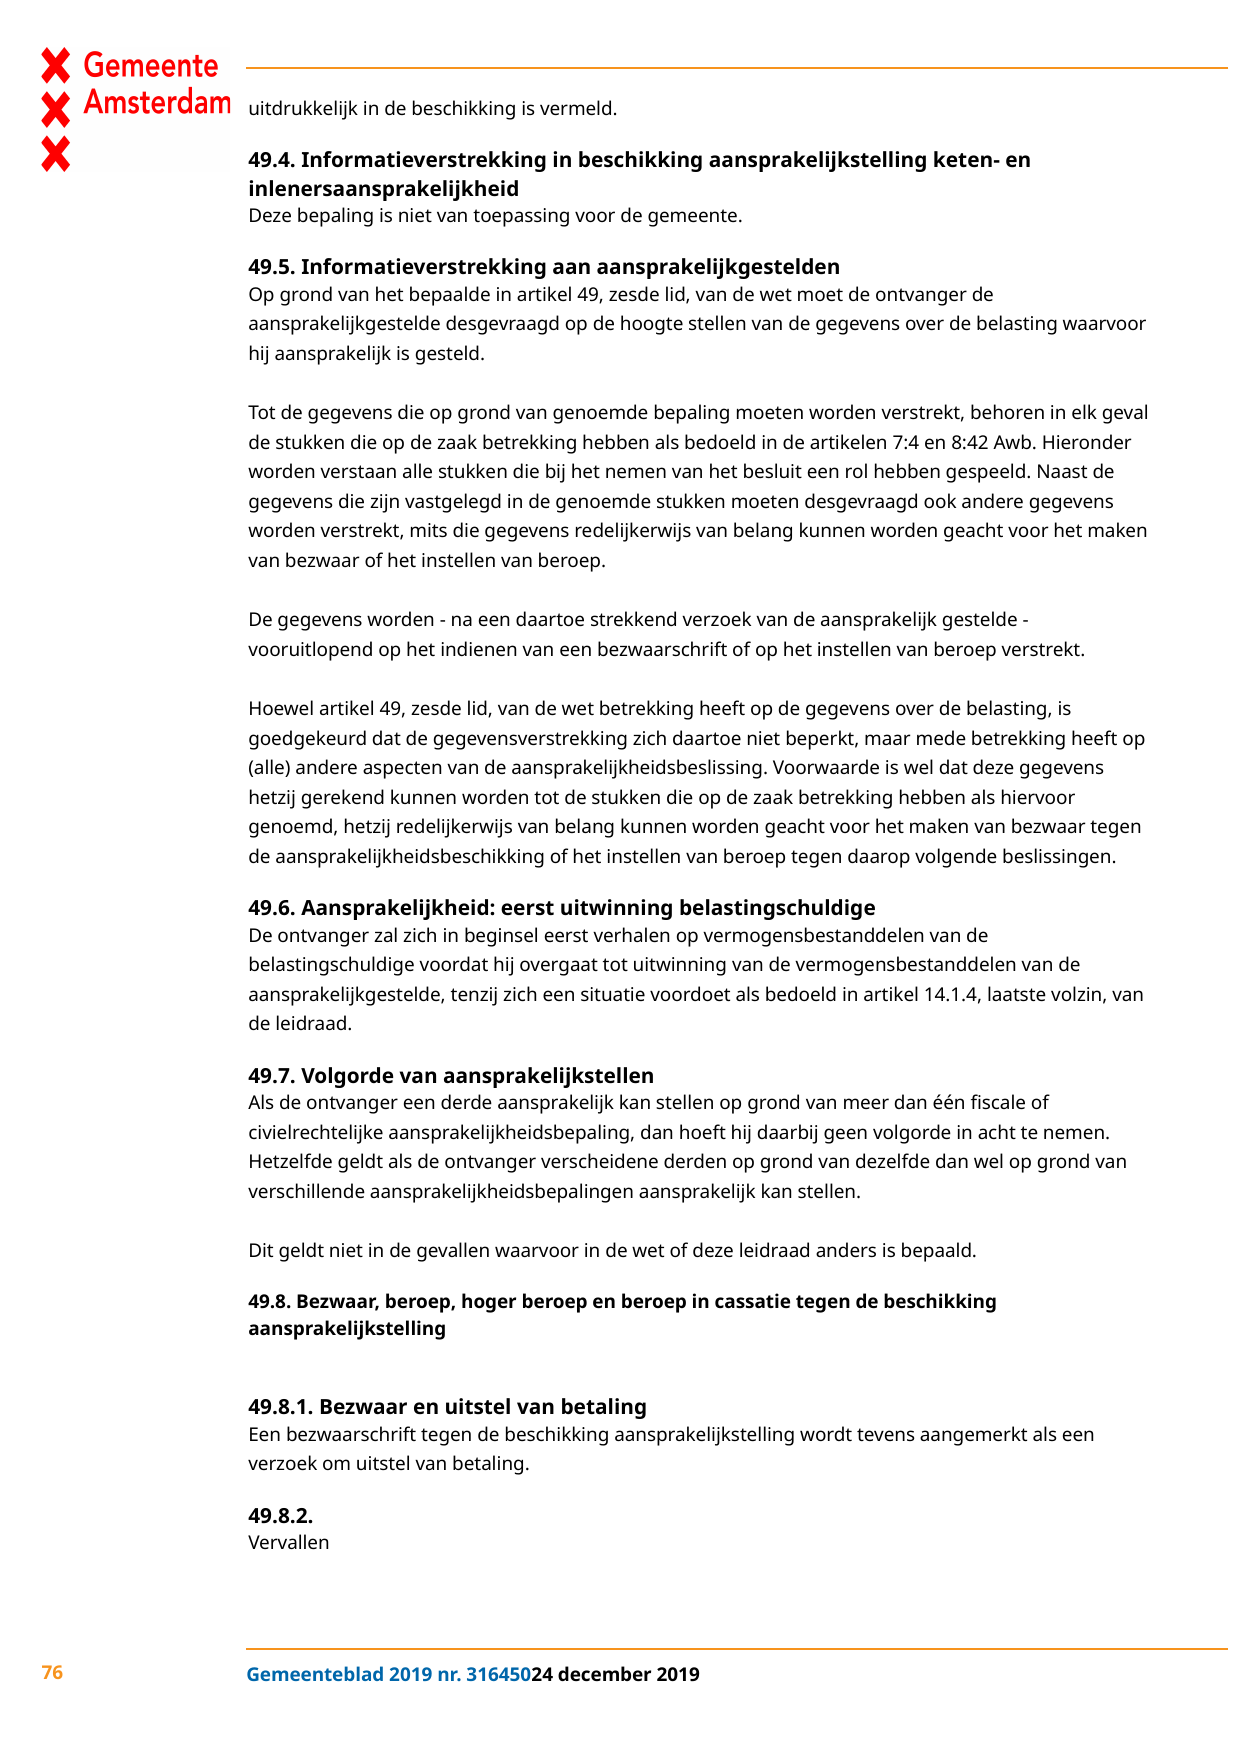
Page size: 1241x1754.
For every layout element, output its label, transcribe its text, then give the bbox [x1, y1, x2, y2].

text Als de ontvanger een derde aansprakelijk kan stellen op grond van meer dan één fiscale of civielrechtelijke aansprakelijkheidsbepaling, dan hoeft hij daarbij geen volgorde in acht te nemen. Hetzelfde geldt als de ontvanger verscheidene derden op grond van dezelfde dan wel op grond van verschillende aansprakelijkheidsbepalingen aansprakelijk kan stellen. [248, 1089, 1152, 1204]
text 49.6. Aansprakelijkheid: eerst uitwinning belastingschuldige [248, 893, 1152, 922]
text Dit geldt niet in de gevallen waarvoor in de wet of deze leidraad anders is bepaald. [248, 1237, 1152, 1263]
text 49.5. Informatieverstrekking aan aansprakelijkgestelden [248, 252, 1152, 281]
text De ontvanger zal zich in beginsel eerst verhalen op vermogensbestanddelen van de belastingschuldige voordat hij overgaat tot uitwinning van de vermogensbestanddelen van de aansprakelijkgestelde, tenzij zich een situatie voordoet als bedoeld in artikel 14.1.4, laatste volzin, van de leidraad. [248, 922, 1152, 1036]
text Deze bepaling is niet van toepassing voor de gemeente. [248, 202, 1152, 228]
text 49.4. Informatieverstrekking in beschikking aansprakelijkstelling keten- en inlenersaansprakelijkheid [248, 145, 1152, 202]
text Vervallen [248, 1529, 1152, 1555]
text Tot de gegevens die op grond van genoemde bepaling moeten worden verstrekt, behoren in elk geval de stukken die op de zaak betrekking hebben als bedoeld in de artikelen 7:4 en 8:42 Awb. Hieronder worden verstaan alle stukken die bij het nemen van het besluit een rol hebben gespeeld. Naast de gegevens die zijn vastgelegd in de genoemde stukken moeten desgevraagd ook andere gegevens worden verstrekt, mits die gegevens redelijkerwijs van belang kunnen worden geacht voor het maken van bezwaar of het instellen van beroep. [248, 399, 1152, 573]
text Een bezwaarschrift tegen de beschikking aansprakelijkstelling wordt tevens aangemerkt als een verzoek om uitstel van betaling. [248, 1421, 1152, 1476]
text uitdrukkelijk in de beschikking is vermeld. [248, 95, 1152, 121]
text 49.8.1. Bezwaar en uitstel van betaling [248, 1392, 1152, 1421]
text Hoewel artikel 49, zesde lid, van de wet betrekking heeft op de gegevens over de belasting, is goedgekeurd dat de gegevensverstrekking zich daartoe niet beperkt, maar mede betrekking heeft op (alle) andere aspecten van de aansprakelijkheidsbeslissing. Voorwaarde is wel dat deze gegevens hetzij gerekend kunnen worden tot de stukken die op de zaak betrekking hebben als hiervoor genoemd, hetzij redelijkerwijs van belang kunnen worden geacht voor het maken van bezwaar tegen de aansprakelijkheidsbeschikking of het instellen van beroep tegen daarop volgende beslissingen. [248, 695, 1152, 869]
text Op grond van het bepaalde in artikel 49, zesde lid, van de wet moet de ontvanger de aansprakelijkgestelde desgevraagd op de hoogte stellen van de gegevens over de belasting waarvoor hij aansprakelijk is gesteld. [248, 281, 1152, 366]
text De gegevens worden - na een daartoe strekkend verzoek van de aansprakelijk gestelde - vooruitlopend op het indienen van een bezwaarschrift of op het instellen van beroep verstrekt. [248, 606, 1152, 662]
text 49.8.2. [248, 1501, 1152, 1529]
text 49.7. Volgorde van aansprakelijkstellen [248, 1061, 1152, 1089]
picture [41, 47, 231, 172]
text 49.8. Bezwaar, beroep, hoger beroep en beroep in cassatie tegen de beschikking aansprakelijkstelling [248, 1288, 1152, 1342]
